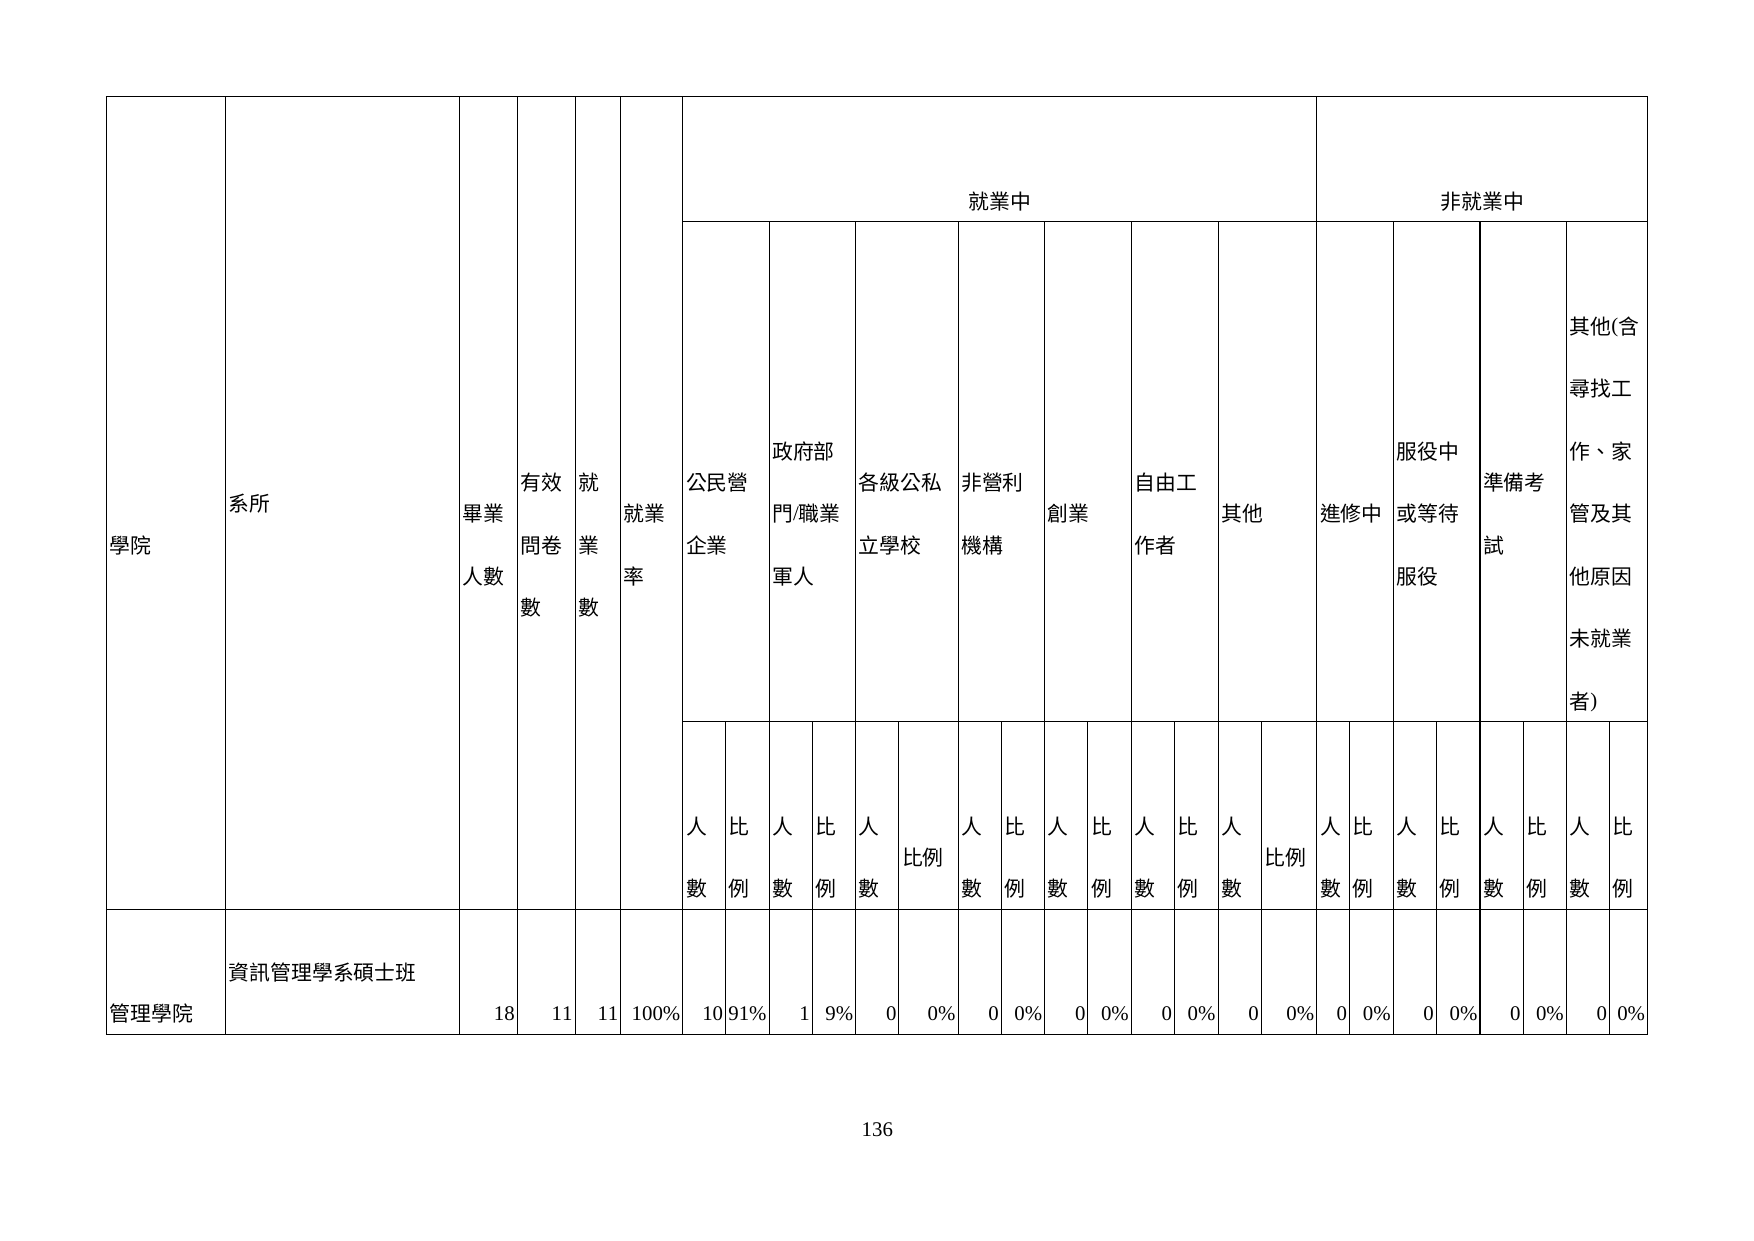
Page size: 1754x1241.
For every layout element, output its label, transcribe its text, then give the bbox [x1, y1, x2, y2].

table_cell 比例 [1350, 722, 1393, 908]
table_header 有效問卷數 [518, 97, 575, 908]
table_cell 比例 [726, 722, 769, 908]
table_cell 0 [1567, 910, 1609, 1033]
table_cell 準備考試 [1481, 222, 1566, 721]
table_header 畢業人數 [460, 97, 517, 908]
table_cell 0 [959, 910, 1001, 1033]
table_header 就業中 [683, 97, 1316, 221]
table_cell 0 [1219, 910, 1261, 1033]
table_cell 比例 [1175, 722, 1218, 908]
table_header 非就業中 [1317, 97, 1647, 221]
table_cell 0 [1045, 910, 1087, 1033]
table_cell 其他 [1219, 222, 1316, 721]
table_cell 人數 [683, 722, 725, 908]
table_cell 比例 [1610, 722, 1647, 908]
table_cell 100% [621, 910, 682, 1033]
table_header 就業數 [576, 97, 620, 908]
table_cell 其他(含尋找工作、家管及其他原因未就業者) [1567, 222, 1647, 721]
table_cell 創業 [1045, 222, 1131, 721]
table_cell 管理學院 [107, 910, 225, 1033]
table_cell 0% [1610, 910, 1647, 1033]
table_cell 公民營企業 [683, 222, 769, 721]
table_cell 人數 [1045, 722, 1087, 908]
table_header 系所 [226, 97, 459, 908]
table_cell 人數 [1481, 722, 1523, 908]
table_cell 比例 [899, 722, 958, 908]
table_cell 0 [1394, 910, 1436, 1033]
table_cell 資訊管理學系碩士班 [226, 910, 459, 1033]
table_cell 0% [899, 910, 958, 1033]
table_cell 0 [1317, 910, 1349, 1033]
table_header 就業率 [621, 97, 682, 908]
table_cell 進修中 [1317, 222, 1393, 721]
table_cell 0% [1175, 910, 1218, 1033]
table_cell 18 [460, 910, 517, 1033]
table_cell 91% [726, 910, 769, 1033]
table_cell 比例 [1002, 722, 1044, 908]
table_cell 11 [518, 910, 575, 1033]
table_cell 0 [1481, 910, 1523, 1033]
table_cell 自由工作者 [1132, 222, 1218, 721]
table_cell 0% [1524, 910, 1566, 1033]
table_cell 0% [1262, 910, 1316, 1033]
table_cell 人數 [959, 722, 1001, 908]
table_cell 0 [856, 910, 898, 1033]
table_cell 0% [1002, 910, 1044, 1033]
table_cell 人數 [1317, 722, 1349, 908]
table_cell 比例 [1524, 722, 1566, 908]
table_cell 各級公私立學校 [856, 222, 958, 721]
table_cell 比例 [1088, 722, 1131, 908]
table_cell 11 [576, 910, 620, 1033]
table_cell 政府部門/職業軍人 [770, 222, 855, 721]
table_cell 人數 [1394, 722, 1436, 908]
table_cell 10 [683, 910, 725, 1033]
table_cell 人數 [856, 722, 898, 908]
table_cell 人數 [1567, 722, 1609, 908]
table_cell 9% [813, 910, 855, 1033]
table_cell 0% [1088, 910, 1131, 1033]
table_cell 服役中或等待服役 [1394, 222, 1479, 721]
table_cell 0% [1437, 910, 1479, 1033]
table_cell 人數 [1132, 722, 1174, 908]
table_cell 非營利機構 [959, 222, 1044, 721]
table_header 學院 [107, 97, 225, 908]
table_cell 人數 [770, 722, 812, 908]
table_cell 比例 [1437, 722, 1479, 908]
table_cell 人數 [1219, 722, 1261, 908]
table_cell 0% [1350, 910, 1393, 1033]
table_cell 比例 [1262, 722, 1316, 908]
table_cell 1 [770, 910, 812, 1033]
table_cell 0 [1132, 910, 1174, 1033]
table_cell 比例 [813, 722, 855, 908]
